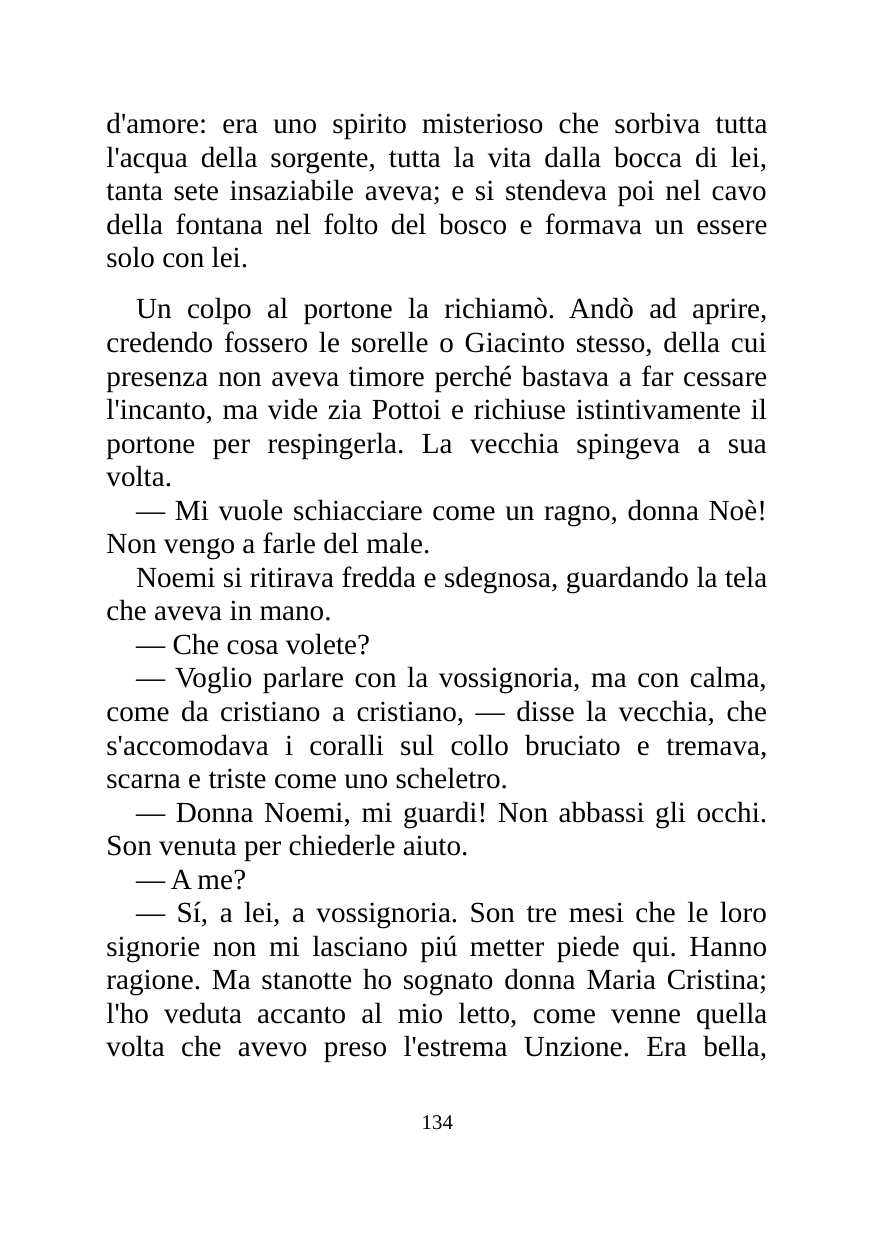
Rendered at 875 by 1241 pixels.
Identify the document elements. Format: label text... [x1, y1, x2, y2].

text Un colpo al portone la richiamò. Andò ad aprire, credendo fossero le sorelle o Giacinto stesso, della cui presenza non aveva timore perché bastava a far cessare l'incanto, ma vide zia Pottoi e richiuse istintivamente il portone per respingerla. La vecchia spingeva a sua volta. [106, 292, 768, 493]
text — Sí, a lei, a vossignoria. Son tre mesi che le loro signorie non mi lasciano piú metter piede qui. Hanno ragione. Ma stanotte ho sognato donna Maria Cristina; l'ho veduta accanto al mio letto, come venne quella volta che avevo preso l'estrema Unzione. Era bella, [106, 895, 768, 1063]
text — Che cosa volete? [106, 627, 768, 661]
text d'amore: era uno spirito misterioso che sorbiva tutta l'acqua della sorgente, tutta la vita dalla bocca di lei, tanta sete insaziabile aveva; e si stendeva poi nel cavo della fontana nel folto del bosco e formava un essere solo con lei. [106, 106, 768, 274]
text — Mi vuole schiacciare come un ragno, donna Noè! Non vengo a farle del male. [106, 493, 768, 560]
text — A me? [106, 862, 768, 895]
text — Voglio parlare con la vossignoria, ma con calma, come da cristiano a cristiano, — disse la vecchia, che s'accomodava i coralli sul collo bruciato e tremava, scarna e triste come uno scheletro. [106, 661, 768, 795]
text — Donna Noemi, mi guardi! Non abbassi gli occhi. Son venuta per chiederle aiuto. [106, 795, 768, 862]
text Noemi si ritirava fredda e sdegnosa, guardando la tela che aveva in mano. [106, 560, 768, 627]
